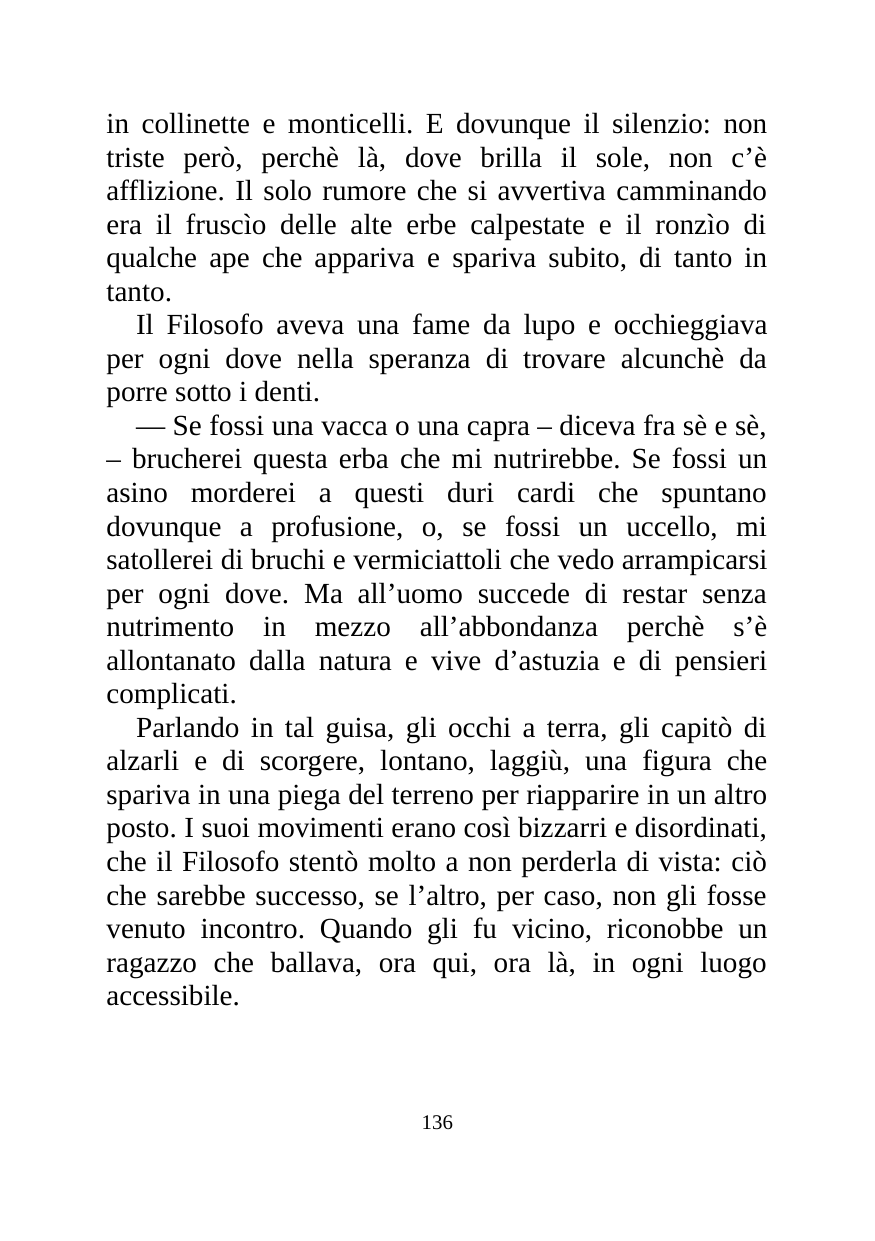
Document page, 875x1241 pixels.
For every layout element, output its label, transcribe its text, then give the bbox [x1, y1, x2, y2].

text — Se fossi una vacca o una capra – diceva fra sè e sè, – brucherei questa erba che mi nutrirebbe. Se fossi un asino morderei a questi duri cardi che spuntano dovunque a profusione, o, se fossi un uccello, mi satollerei di bruchi e vermiciattoli che vedo arrampicarsi per ogni dove. Ma all’uomo succede di restar senza nutrimento in mezzo all’abbondanza perchè s’è allontanato dalla natura e vive d’astuzia e di pensieri complicati. [106, 408, 768, 710]
text in collinette e monticelli. E dovunque il silenzio: non triste però, perchè là, dove brilla il sole, non c’è afflizione. Il solo rumore che si avvertiva camminando era il fruscìo delle alte erbe calpestate e il ronzìo di qualche ape che appariva e spariva subito, di tanto in tanto. [106, 106, 768, 307]
text Parlando in tal guisa, gli occhi a terra, gli capitò di alzarli e di scorgere, lontano, laggiù, una figura che spariva in una piega del terreno per riapparire in un altro posto. I suoi movimenti erano così bizzarri e disordinati, che il Filosofo stentò molto a non perderla di vista: ciò che sarebbe successo, se l’altro, per caso, non gli fosse venuto incontro. Quando gli fu vicino, riconobbe un ragazzo che ballava, ora qui, ora là, in ogni luogo accessibile. [106, 710, 768, 1012]
text Il Filosofo aveva una fame da lupo e occhieggiava per ogni dove nella speranza di trovare alcunchè da porre sotto i denti. [106, 307, 768, 408]
